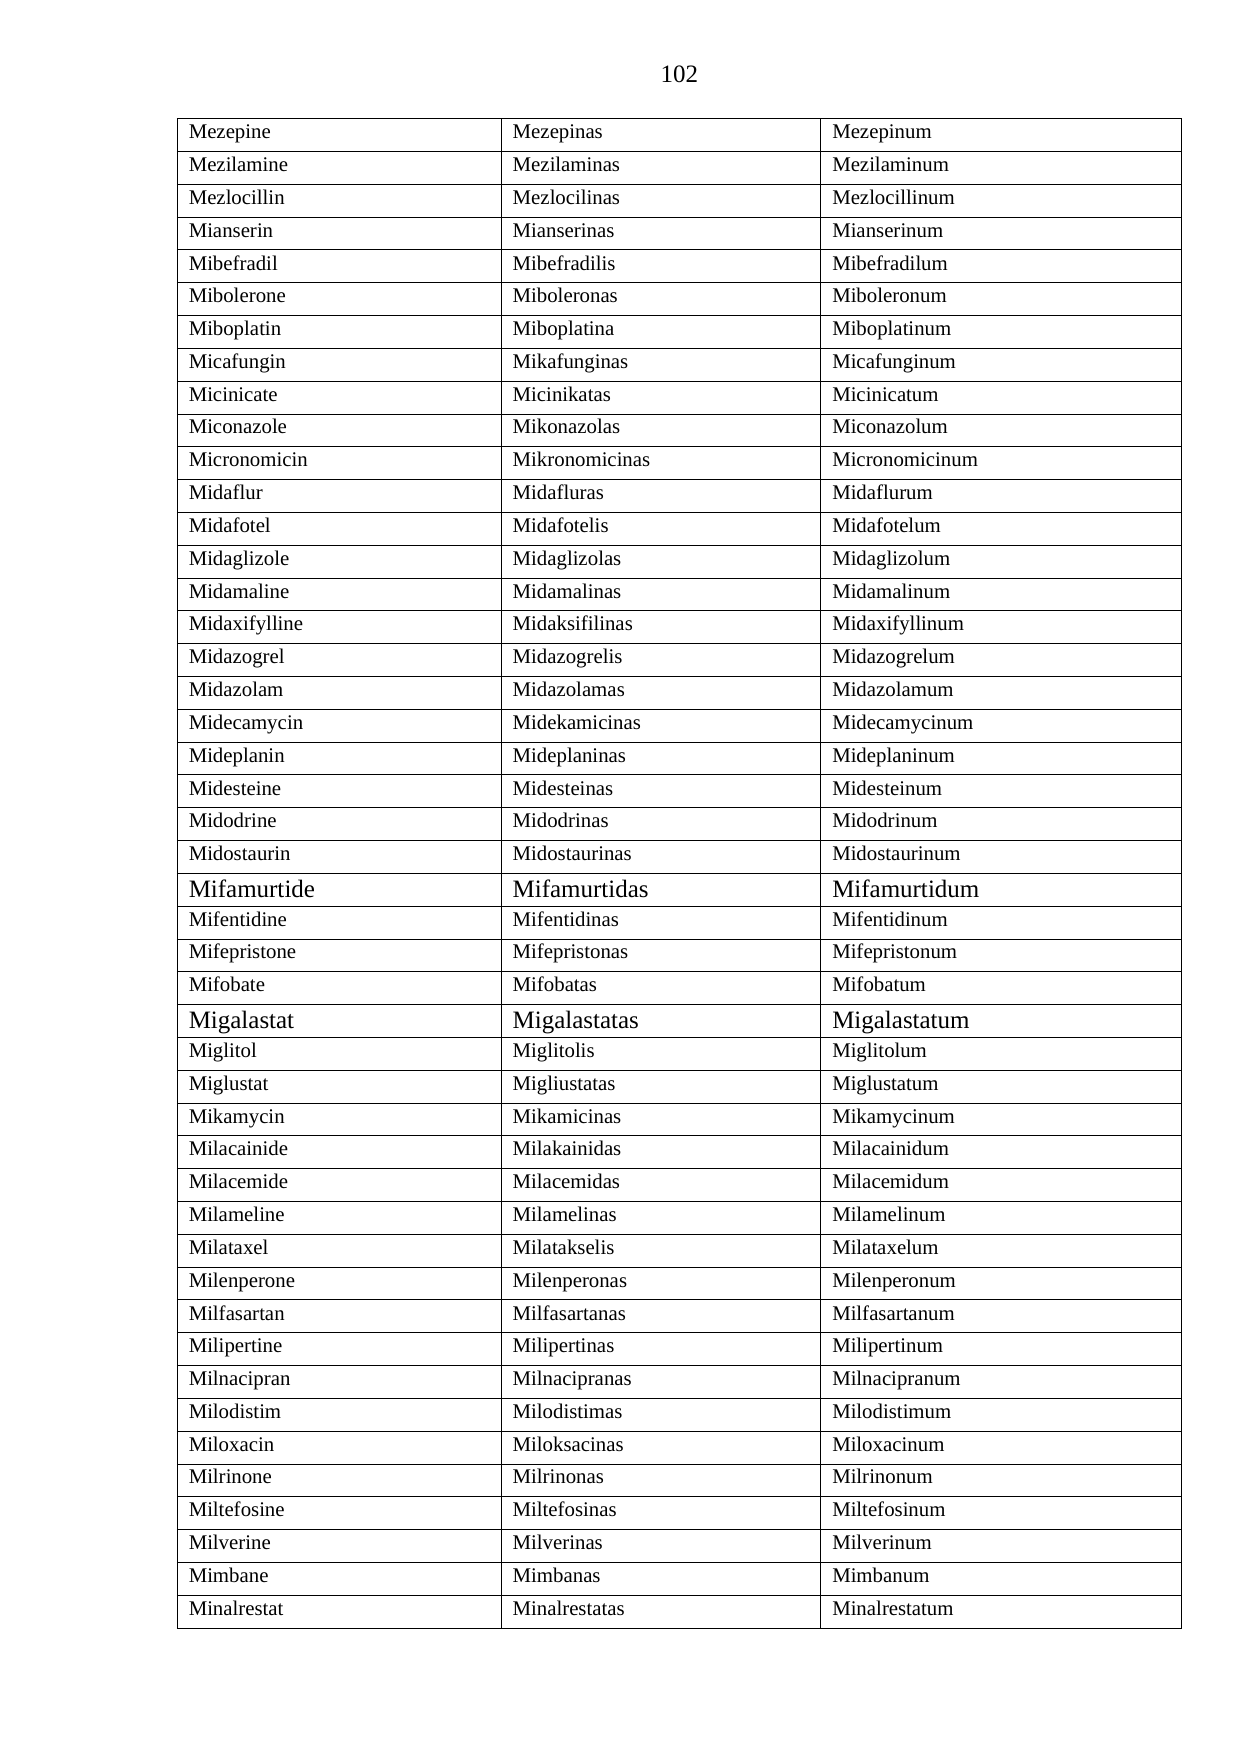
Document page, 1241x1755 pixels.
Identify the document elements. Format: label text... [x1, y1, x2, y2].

table_cell Milipertinum [821, 1333, 1181, 1365]
table_cell Miltefosine [178, 1497, 501, 1529]
table_cell Migalastat [178, 1005, 501, 1037]
table_cell Micafungin [178, 349, 501, 381]
table_cell Midafotel [178, 513, 501, 545]
table_cell Midaksifilinas [502, 611, 820, 643]
table_cell Micinikatas [502, 382, 820, 413]
table_cell Mezlocilinas [502, 185, 820, 217]
table_cell Milacemide [178, 1169, 501, 1201]
table_cell Miloksacinas [502, 1432, 820, 1463]
table_cell Milfasartanum [821, 1300, 1181, 1332]
table_cell Mibefradilis [502, 250, 820, 282]
table_cell Midaglizolas [502, 546, 820, 577]
table_cell Migliustatas [502, 1071, 820, 1102]
table_cell Mifobatas [502, 972, 820, 1004]
table_cell Miboleronum [821, 283, 1181, 315]
table_cell Midodrine [178, 808, 501, 840]
table_cell Midaxifylline [178, 611, 501, 643]
table_cell Mibefradilum [821, 250, 1181, 282]
table_cell Milacainidum [821, 1136, 1181, 1168]
table_cell Milakainidas [502, 1136, 820, 1168]
table_cell Micafunginum [821, 349, 1181, 381]
table_cell Milamelinum [821, 1202, 1181, 1234]
table_cell Midesteinum [821, 775, 1181, 807]
table_cell Midamaline [178, 579, 501, 610]
table_cell Midazogrel [178, 644, 501, 676]
table_cell Micinicate [178, 382, 501, 413]
table_cell Micronomicinum [821, 447, 1181, 479]
table_cell Milnacipran [178, 1366, 501, 1398]
table_cell Mikronomicinas [502, 447, 820, 479]
table_cell Micinicatum [821, 382, 1181, 413]
table_cell Milnacipranum [821, 1366, 1181, 1398]
table_cell Miboplatinum [821, 316, 1181, 348]
table_cell Mifamurtidas [502, 874, 820, 906]
table_cell Mianserin [178, 218, 501, 249]
table_cell Milenperonum [821, 1268, 1181, 1299]
table_cell Midodrinum [821, 808, 1181, 840]
table_cell Mifamurtide [178, 874, 501, 906]
table_cell Midafotelis [502, 513, 820, 545]
table_cell Midecamycinum [821, 710, 1181, 742]
table_cell Minalrestat [178, 1596, 501, 1627]
table_cell Midamalinas [502, 579, 820, 610]
table_cell Milameline [178, 1202, 501, 1234]
table_cell Milipertine [178, 1333, 501, 1365]
table_cell Milipertinas [502, 1333, 820, 1365]
table_cell Miglitol [178, 1038, 501, 1070]
table_cell Miboplatina [502, 316, 820, 348]
table_cell Milrinonum [821, 1465, 1181, 1496]
table_cell Mifepristone [178, 940, 501, 971]
table_cell Miglitolum [821, 1038, 1181, 1070]
table_cell Mezilaminas [502, 152, 820, 184]
table_cell Micronomicin [178, 447, 501, 479]
table_cell Mezepinum [821, 119, 1181, 151]
table_cell Mianserinum [821, 218, 1181, 249]
table_cell Milataxel [178, 1235, 501, 1267]
table_cell Mikamycinum [821, 1104, 1181, 1135]
table_cell Minalrestatas [502, 1596, 820, 1627]
table_cell Midostaurinas [502, 841, 820, 873]
table_cell Midostaurin [178, 841, 501, 873]
table_cell Milrinonas [502, 1465, 820, 1496]
table_cell Mibolerone [178, 283, 501, 315]
table_cell Mikafunginas [502, 349, 820, 381]
table_cell Milacemidum [821, 1169, 1181, 1201]
table_cell Mimbanas [502, 1563, 820, 1595]
table_cell Mikonazolas [502, 415, 820, 446]
table_cell Midesteinas [502, 775, 820, 807]
table_cell Mideplaninas [502, 743, 820, 774]
table_cell Midaflurum [821, 480, 1181, 512]
table_cell Midecamycin [178, 710, 501, 742]
table_cell Midaxifyllinum [821, 611, 1181, 643]
table_cell Mezlocillinum [821, 185, 1181, 217]
table_cell Mifentidinas [502, 907, 820, 938]
table_cell Milacainide [178, 1136, 501, 1168]
table_cell Miloxacinum [821, 1432, 1181, 1463]
table_cell Milenperone [178, 1268, 501, 1299]
table_cell Mifepristonas [502, 940, 820, 971]
table_cell Milamelinas [502, 1202, 820, 1234]
table_cell Mifobatum [821, 972, 1181, 1004]
table_cell Milverinum [821, 1530, 1181, 1562]
table_cell Milodistimum [821, 1399, 1181, 1431]
table_cell Midaflur [178, 480, 501, 512]
table_cell Midazolamum [821, 677, 1181, 709]
table_cell Mianserinas [502, 218, 820, 249]
table_cell Milfasartan [178, 1300, 501, 1332]
table_cell Miglustatum [821, 1071, 1181, 1102]
table_cell Mideplaninum [821, 743, 1181, 774]
table_cell Migalastatas [502, 1005, 820, 1037]
table_cell Mibefradil [178, 250, 501, 282]
table_cell Midazogrelum [821, 644, 1181, 676]
table_cell Mimbane [178, 1563, 501, 1595]
table_cell Midamalinum [821, 579, 1181, 610]
table_cell Midesteine [178, 775, 501, 807]
table_cell Milodistim [178, 1399, 501, 1431]
table_cell Mifentidinum [821, 907, 1181, 938]
table_cell Milenperonas [502, 1268, 820, 1299]
table_cell Midodrinas [502, 808, 820, 840]
table_cell Mezilaminum [821, 152, 1181, 184]
table_cell Milataxelum [821, 1235, 1181, 1267]
table_cell Midafotelum [821, 513, 1181, 545]
table_cell Midostaurinum [821, 841, 1181, 873]
table_cell Midafluras [502, 480, 820, 512]
table_cell Mifepristonum [821, 940, 1181, 971]
table_cell Miltefosinas [502, 1497, 820, 1529]
table_cell Miglustat [178, 1071, 501, 1102]
table_cell Mikamicinas [502, 1104, 820, 1135]
table_cell Midazogrelis [502, 644, 820, 676]
table_cell Mifobate [178, 972, 501, 1004]
table_cell Midekamicinas [502, 710, 820, 742]
table_cell Midazolam [178, 677, 501, 709]
table_cell Midazolamas [502, 677, 820, 709]
table_cell Milrinone [178, 1465, 501, 1496]
table_cell Midaglizolum [821, 546, 1181, 577]
table_cell Mifamurtidum [821, 874, 1181, 906]
table_cell Mezilamine [178, 152, 501, 184]
table_cell Mikamycin [178, 1104, 501, 1135]
table_cell Mezepine [178, 119, 501, 151]
table_cell Mezlocillin [178, 185, 501, 217]
table_cell Midaglizole [178, 546, 501, 577]
table_cell Miboplatin [178, 316, 501, 348]
table_cell Mezepinas [502, 119, 820, 151]
table_cell Miconazolum [821, 415, 1181, 446]
table_cell Miboleronas [502, 283, 820, 315]
table_cell Milodistimas [502, 1399, 820, 1431]
table_cell Milverinas [502, 1530, 820, 1562]
table_cell Minalrestatum [821, 1596, 1181, 1627]
table_cell Milnacipranas [502, 1366, 820, 1398]
table_cell Miloxacin [178, 1432, 501, 1463]
table_cell Miconazole [178, 415, 501, 446]
table_cell Miltefosinum [821, 1497, 1181, 1529]
table_cell Milfasartanas [502, 1300, 820, 1332]
table_cell Migalastatum [821, 1005, 1181, 1037]
table_cell Milverine [178, 1530, 501, 1562]
table_cell Milacemidas [502, 1169, 820, 1201]
table_cell Milatakselis [502, 1235, 820, 1267]
table_cell Mimbanum [821, 1563, 1181, 1595]
table_cell Mifentidine [178, 907, 501, 938]
table_cell Mideplanin [178, 743, 501, 774]
table_cell Miglitolis [502, 1038, 820, 1070]
